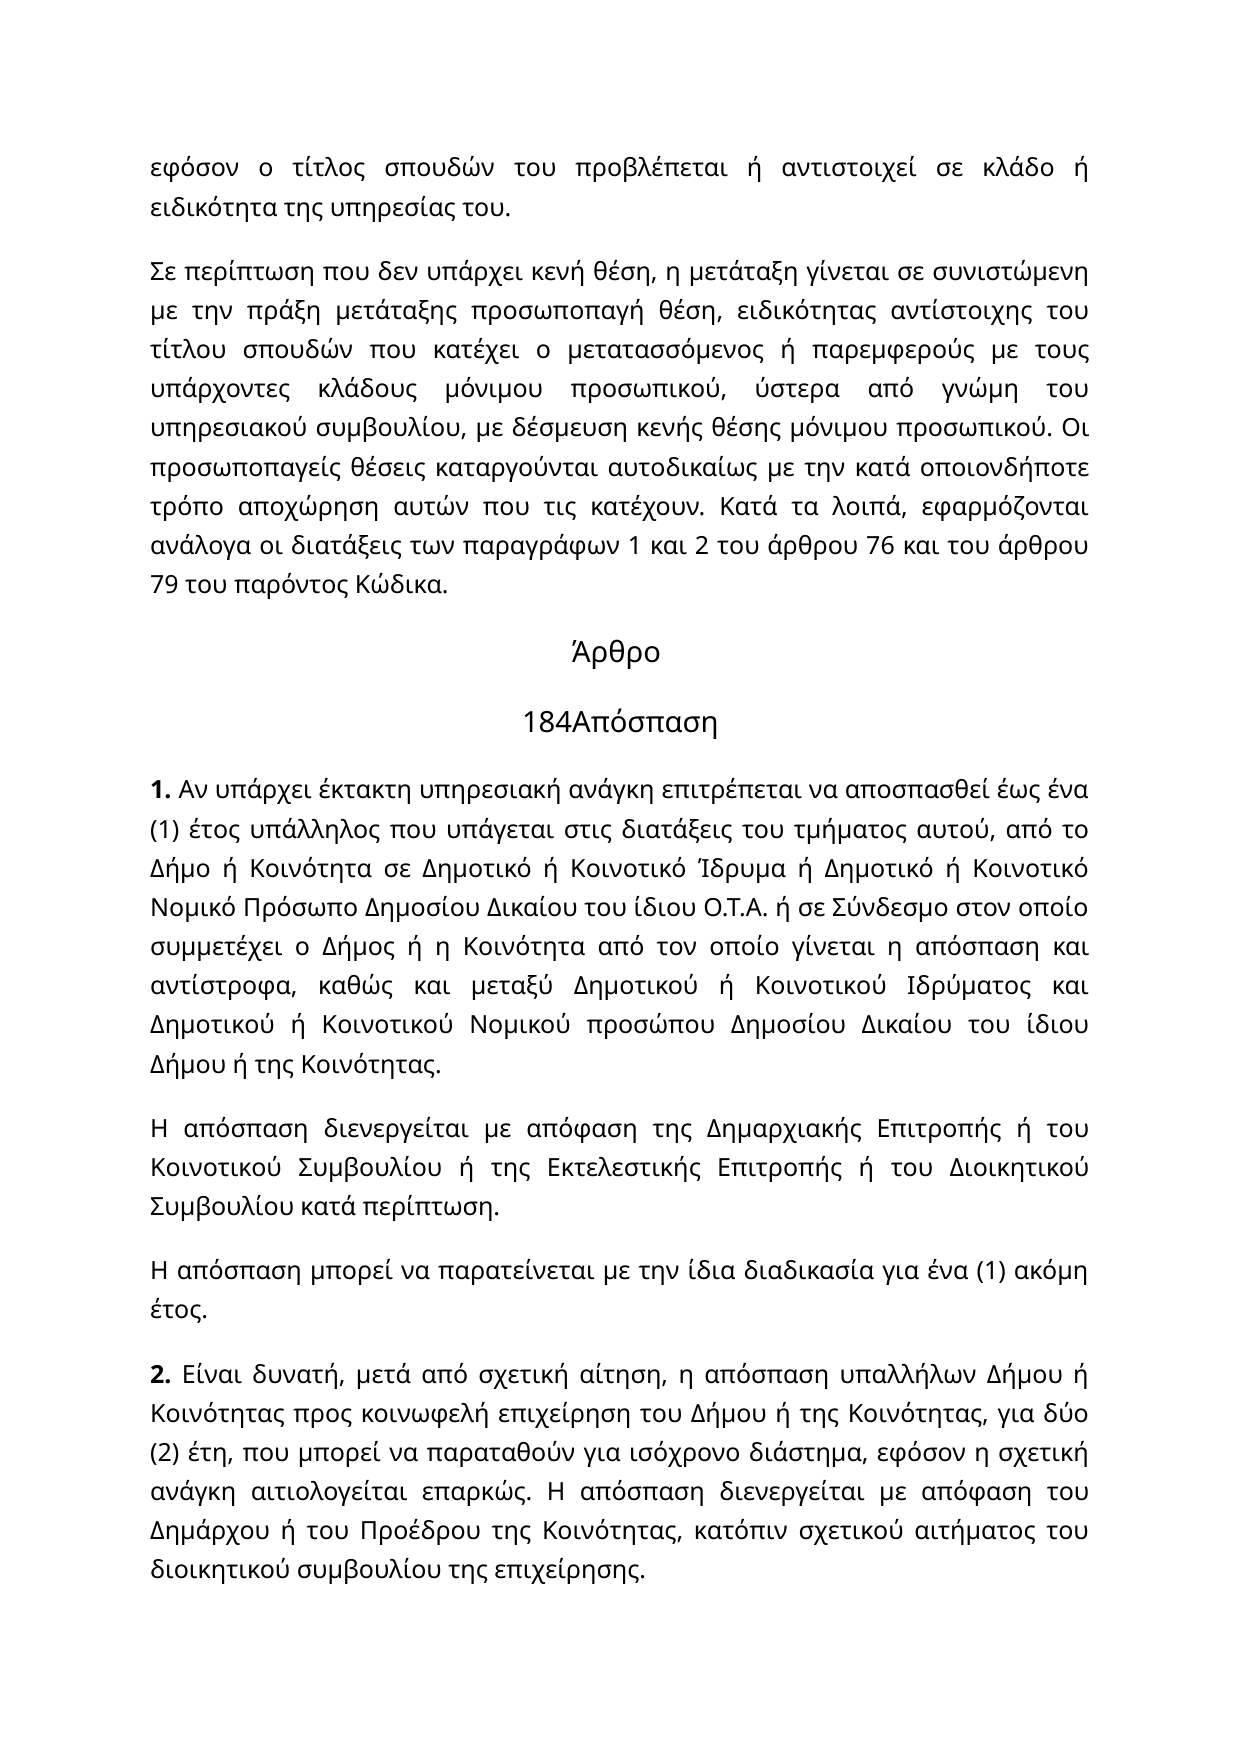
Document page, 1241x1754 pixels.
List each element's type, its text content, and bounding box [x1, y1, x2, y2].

text Η απόσπαση διενεργείται με απόφαση της Δημαρχιακής Επιτροπής ή του Κοινοτικού Συμβουλίου ή της Εκτελεστικής Επιτροπής ή του Διοικητικού Συμβουλίου κατά περίπτωση. [150, 1110, 1090, 1223]
text Σε περίπτωση που δεν υπάρχει κενή θέση, η μετάταξη γίνεται σε συνιστώμενη με την πράξη μετάταξης προσωποπαγή θέση, ειδικότητας αντίστοιχης του τίτλου σπουδών που κατέχει ο μετατασσόμενος ή παρεμφερούς με τους υπάρχοντες κλάδους μόνιμου προσωπικού, ύστερα από γνώμη του υπηρεσιακού συμβουλίου, με δέσμευση κενής θέσης μόνιμου προσωπικού. Οι προσωποπαγείς θέσεις καταργούνται αυτοδικαίως με την κατά οποιονδήποτε τρόπο αποχώρηση αυτών που τις κατέχουν. Κατά τα λοιπά, εφαρμόζονται ανάλογα οι διατάξεις των παραγράφων 1 και 2 του άρθρου 76 και του άρθρου 79 του παρόντος Κώδικα. [150, 253, 1090, 601]
text 1. Αν υπάρχει έκτακτη υπηρεσιακή ανάγκη επιτρέπεται να αποσπασθεί έως ένα (1) έτος υπάλληλος που υπάγεται στις διατάξεις του τμήματος αυτού, από το Δήμο ή Κοινότητα σε Δημοτικό ή Κοινοτικό Ίδρυμα ή Δημοτικό ή Κοινοτικό Νομικό Πρόσωπο Δημοσίου Δικαίου του ίδιου Ο.Τ.Α. ή σε Σύνδεσμο στον οποίο συμμετέχει ο Δήμος ή η Κοινότητα από τον οποίο γίνεται η απόσπαση και αντίστροφα, καθώς και μεταξύ Δημοτικού ή Κοινοτικού Ιδρύματος και Δημοτικού ή Κοινοτικού Νομικού προσώπου Δημοσίου Δικαίου του ίδιου Δήμου ή της Κοινότητας. [150, 772, 1090, 1080]
subtitle 184Απόσπαση [150, 701, 1090, 741]
text εφόσον ο τίτλος σπουδών του προβλέπεται ή αντιστοιχεί σε κλάδο ή ειδικότητα της υπηρεσίας του. [150, 150, 1090, 223]
text 2. Είναι δυνατή, μετά από σχετική αίτηση, η απόσπαση υπαλλήλων Δήμου ή Κοινότητας προς κοινωφελή επιχείρηση του Δήμου ή της Κοινότητας, για δύο (2) έτη, που μπορεί να παραταθούν για ισόχρονο διάστημα, εφόσον η σχετική ανάγκη αιτιολογείται επαρκώς. Η απόσπαση διενεργείται με απόφαση του Δημάρχου ή του Προέδρου της Κοινότητας, κατόπιν σχετικού αιτήματος του διοικητικού συμβουλίου της επιχείρησης. [150, 1356, 1090, 1586]
text Η απόσπαση μπορεί να παρατείνεται με την ίδια διαδικασία για ένα (1) ακόμη έτος. [150, 1253, 1090, 1326]
subtitle Άρθρο [150, 631, 1090, 671]
